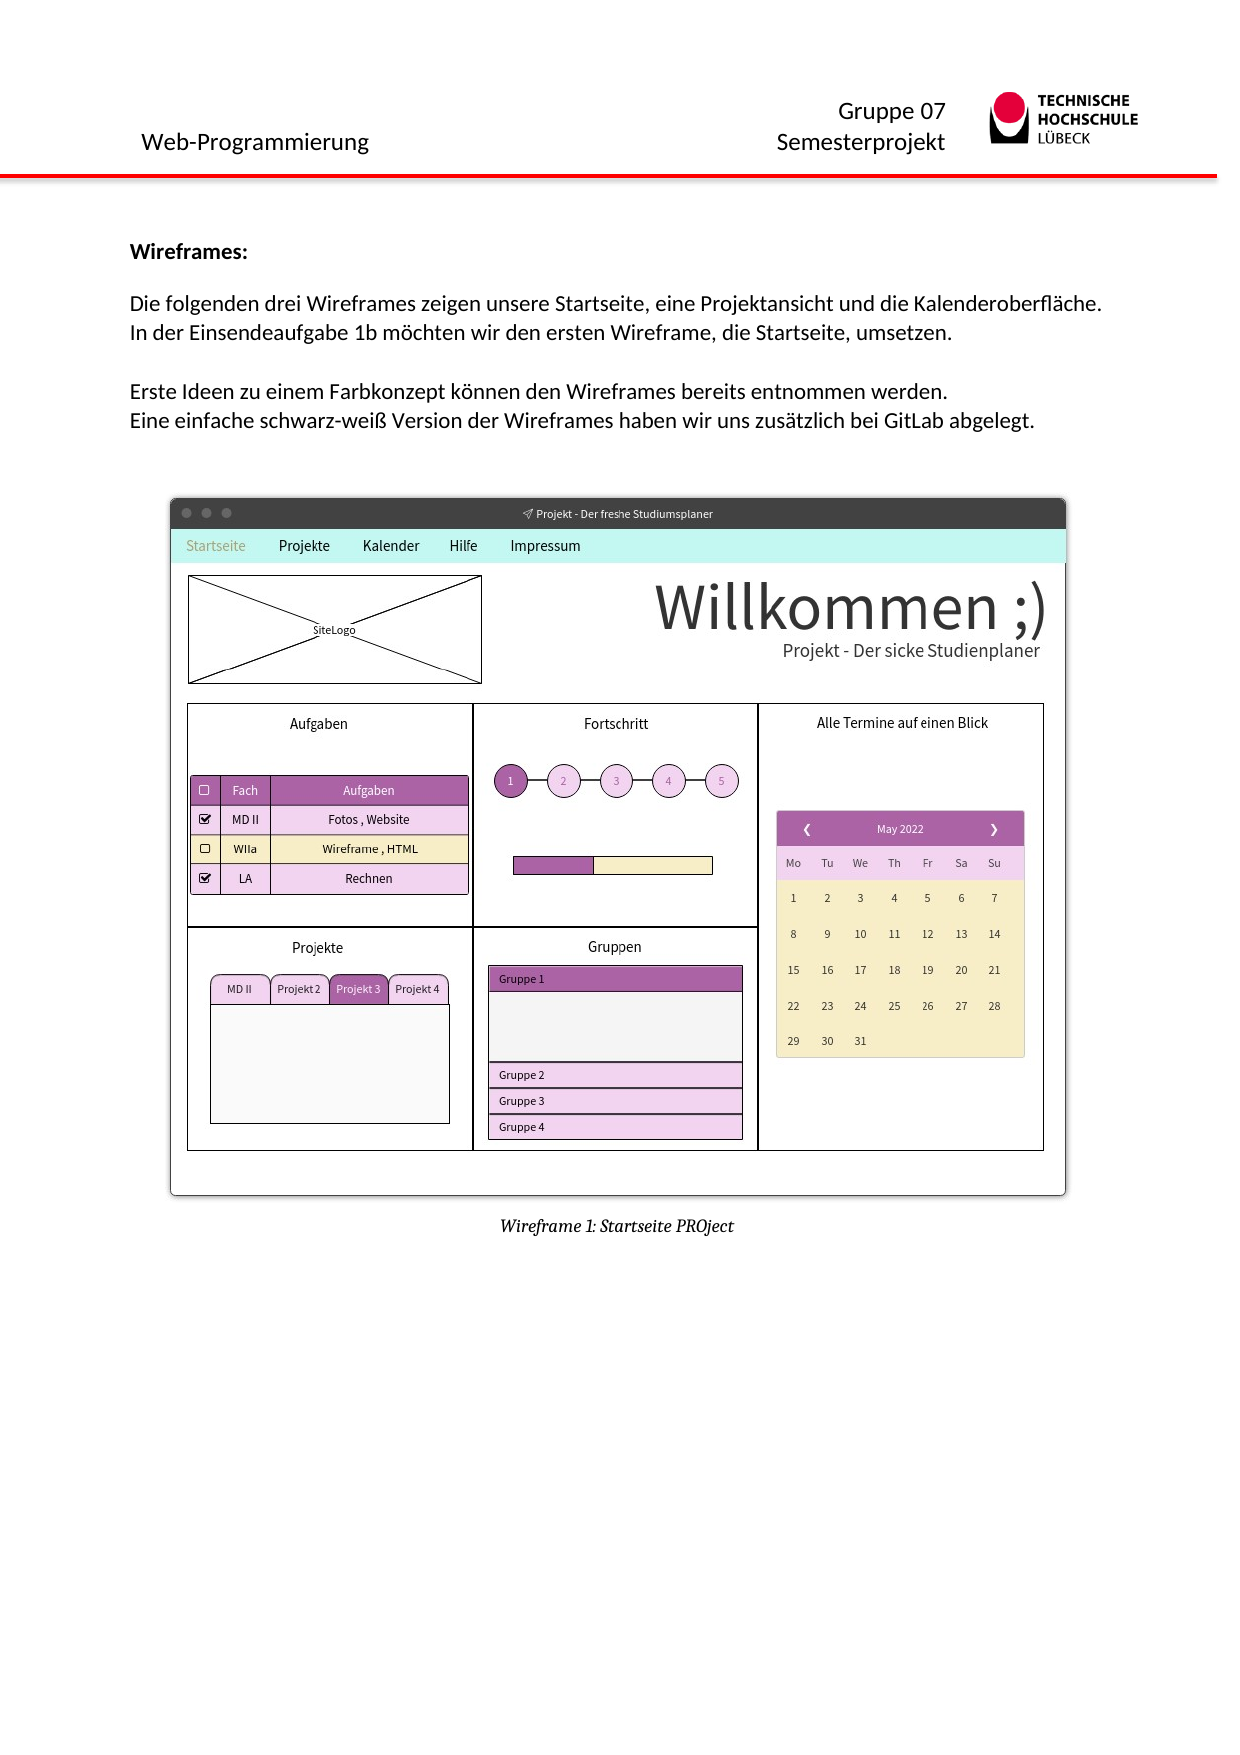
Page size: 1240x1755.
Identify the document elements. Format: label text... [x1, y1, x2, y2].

text Die folgenden drei Wireframes zeigen unsere Startseite, eine Projektansicht und die Kalenderoberfläche. In der Einsendeaufgabe 1b möchten wir den ersten Wireframe, die Startseite, umsetzen. [129, 289, 1108, 346]
text Wireframe 1: Startseite PROject [131, 1210, 1108, 1239]
text Erste Ideen zu einem Farbkonzept können den Wireframes bereits entnommen werden. [129, 377, 1108, 405]
text Eine einfache schwarz-weiß Version der Wireframes haben wir uns zusätzlich bei GitLab abgelegt. [129, 406, 1108, 434]
text Wireframes: [129, 237, 1108, 265]
